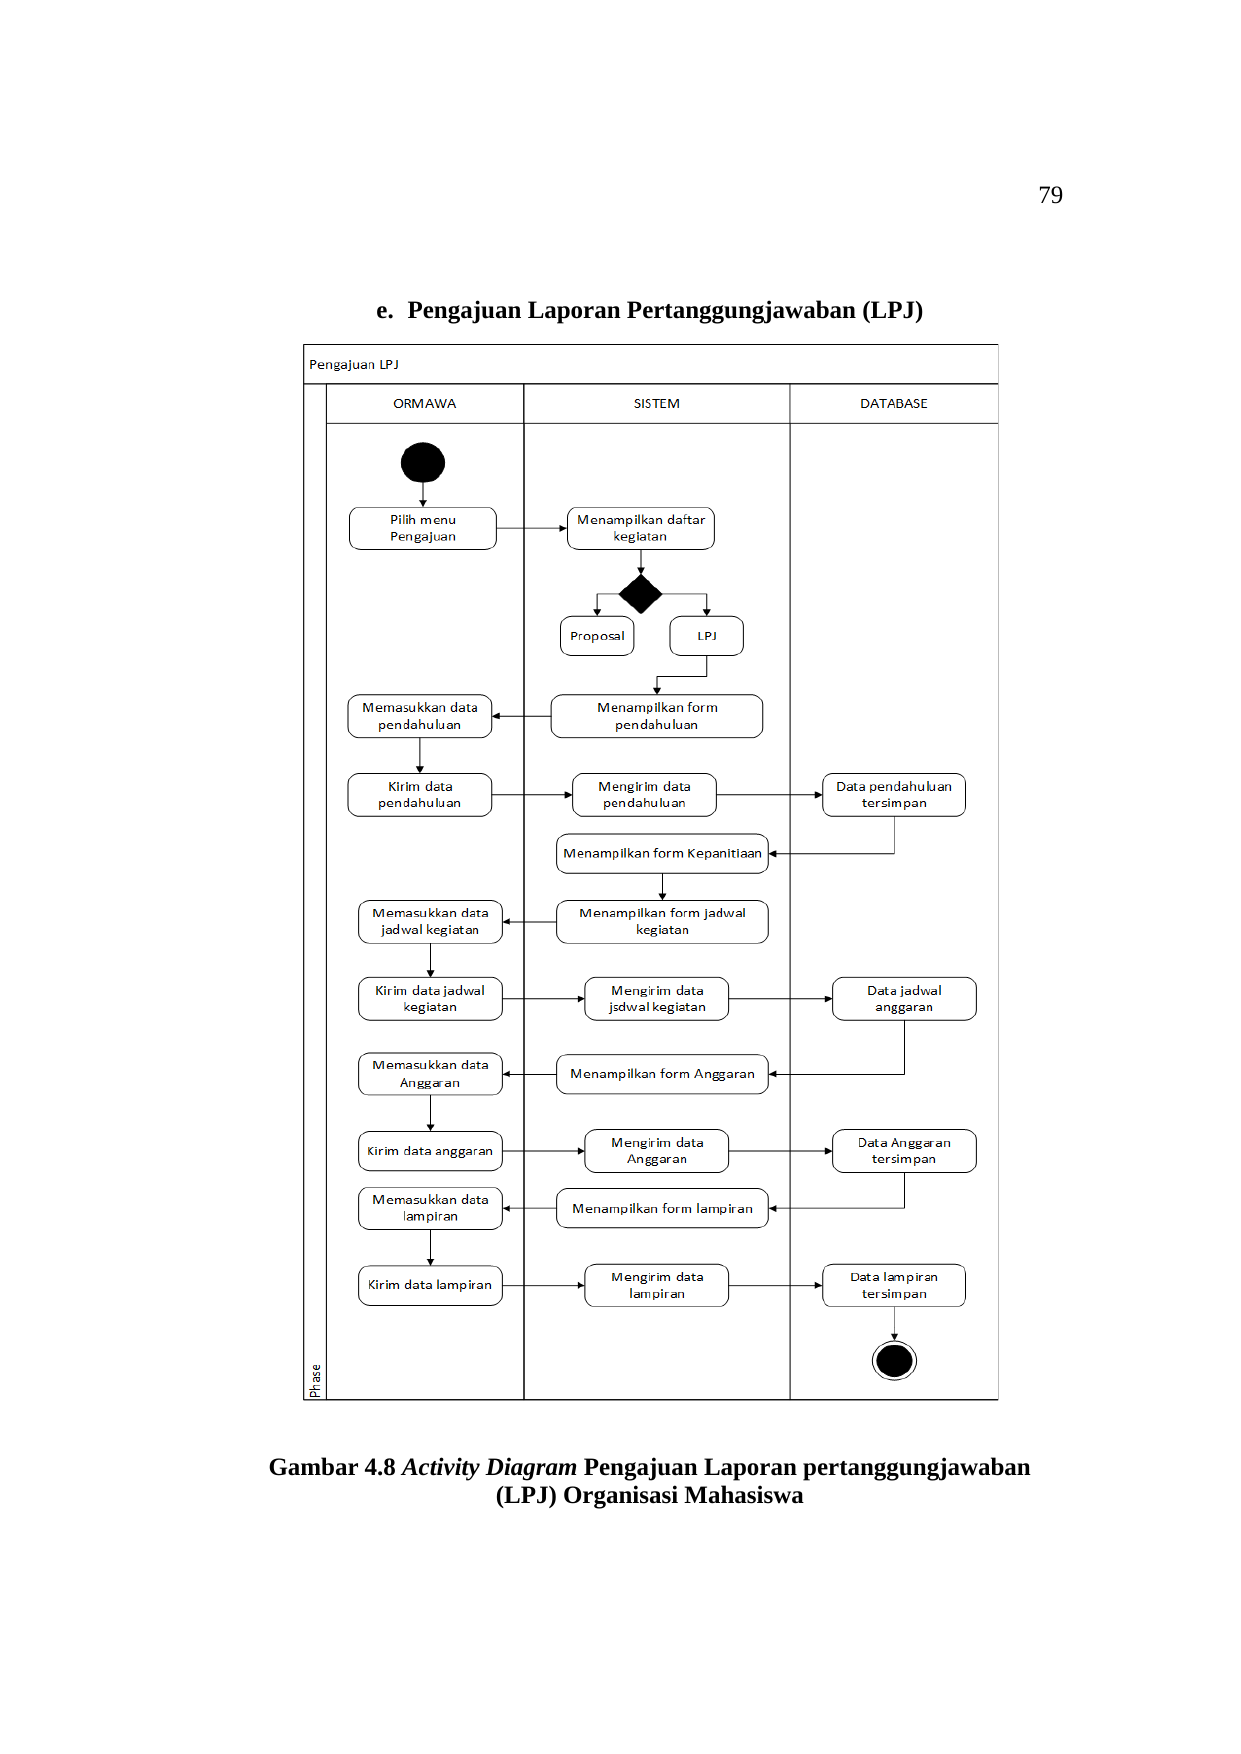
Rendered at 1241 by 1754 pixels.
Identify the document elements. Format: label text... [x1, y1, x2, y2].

picture [301, 343, 999, 1405]
list Pengajuan Laporan Pertanggungjawaban (LPJ) [376, 295, 1063, 324]
text Gambar 4.8 Activity Diagram Pengajuan Laporan pertanggungjawaban (LPJ) Organisasi Mahasiswa [236, 1452, 1063, 1509]
table_header [236, 338, 1063, 1439]
